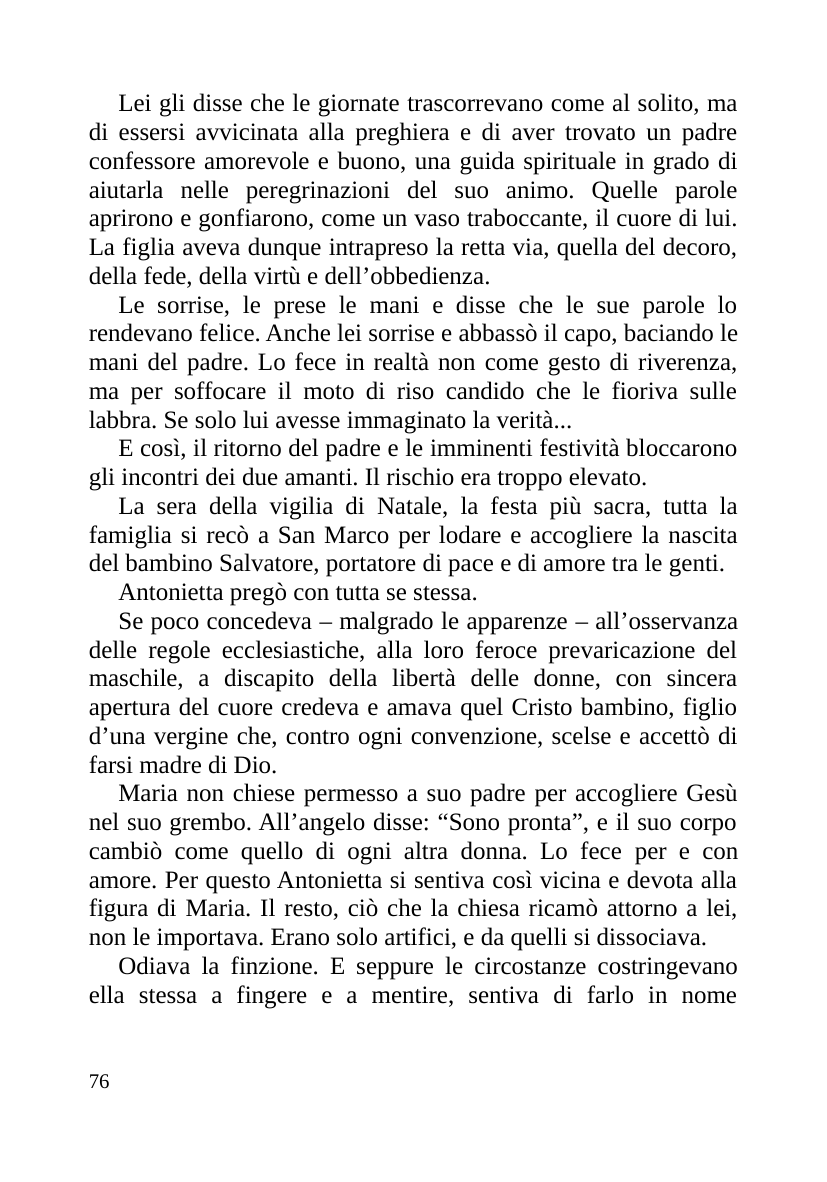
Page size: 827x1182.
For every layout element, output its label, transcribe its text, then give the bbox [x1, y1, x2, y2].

text Maria non chiese permesso a suo padre per accogliere Gesù nel suo grembo. All’angelo disse: “Sono pronta”, e il suo corpo cambiò come quello di ogni altra donna. Lo fece per e con amore. Per questo Antonietta si sentiva così vicina e devota alla figura di Maria. Il resto, ciò che la chiesa ricamò attorno a lei, non le importava. Erano solo artifici, e da quelli si dissociava. [88, 778, 738, 951]
text Lei gli disse che le giornate trascorrevano come al solito, ma di essersi avvicinata alla preghiera e di aver trovato un padre confessore amorevole e buono, una guida spirituale in grado di aiutarla nelle peregrinazioni del suo animo. Quelle parole aprirono e gonfiarono, come un vaso traboccante, il cuore di lui. La figlia aveva dunque intrapreso la retta via, quella del decoro, della fede, della virtù e dell’obbedienza. [88, 88, 738, 290]
text Le sorrise, le prese le mani e disse che le sue parole lo rendevano felice. Anche lei sorrise e abbassò il capo, baciando le mani del padre. Lo fece in realtà non come gesto di riverenza, ma per soffocare il moto di riso candido che le fioriva sulle labbra. Se solo lui avesse immaginato la verità... [88, 290, 738, 433]
text Antonietta pregò con tutta se stessa. [88, 577, 738, 606]
text E così, il ritorno del padre e le imminenti festività bloccarono gli incontri dei due amanti. Il rischio era troppo elevato. [88, 433, 738, 491]
text Odiava la finzione. E seppure le circostanze costringevano ella stessa a fingere e a mentire, sentiva di farlo in nome [88, 951, 738, 1008]
text Se poco concedeva – malgrado le apparenze – all’osservanza delle regole ecclesiastiche, alla loro feroce prevaricazione del maschile, a discapito della libertà delle donne, con sincera apertura del cuore credeva e amava quel Cristo bambino, figlio d’una vergine che, contro ogni convenzione, scelse e accettò di farsi madre di Dio. [88, 606, 738, 778]
text La sera della vigilia di Natale, la festa più sacra, tutta la famiglia si recò a San Marco per lodare e accogliere la nascita del bambino Salvatore, portatore di pace e di amore tra le genti. [88, 491, 738, 577]
